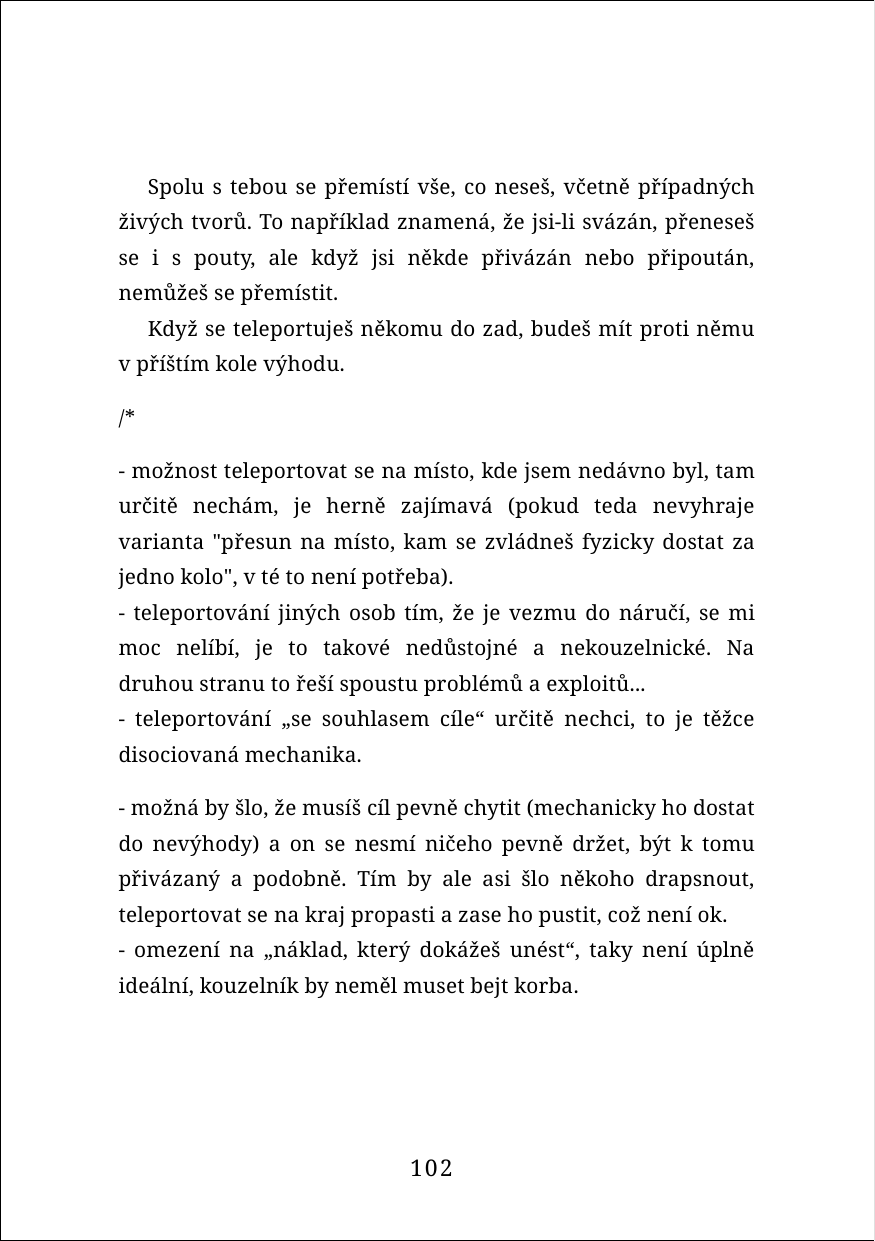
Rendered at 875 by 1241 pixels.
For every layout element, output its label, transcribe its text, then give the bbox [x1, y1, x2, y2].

text /* [118, 403, 756, 431]
text Spolu s tebou se přemístí vše, co neseš, včetně případných živých tvorů. To například znamená, že jsi-li svázán, přeneseš se i s pouty, ale když jsi někde přivázán nebo připoután, nemůžeš se přemístit. Když se teleportuješ někomu do zad, budeš mít proti němu v příštím kole výhodu. [118, 172, 756, 378]
text - možnost teleportovat se na místo, kde jsem nedávno byl, tam určitě nechám, je herně zajímavá (pokud teda nevyhraje varianta "přesun na místo, kam se zvládneš fyzicky dostat za jedno kolo", v té to není potřeba). - teleportování jiných osob tím, že je vezmu do náručí, se mi moc nelíbí, je to takové nedůstojné a nekouzelnické. Na druhou stranu to řeší spoustu problémů a exploitů... - teleportování „se souhlasem cíle“ určitě nechci, to je těžce disociovaná mechanika. [118, 456, 756, 768]
text - možná by šlo, že musíš cíl pevně chytit (mechanicky ho dostat do nevýhody) a on se nesmí ničeho pevně držet, být k tomu přivázaný a podobně. Tím by ale asi šlo někoho drapsnout, teleportovat se na kraj propasti a zase ho pustit, což není ok. - omezení na „náklad, který dokážeš unést“, taky není úplně ideální, kouzelník by neměl muset bejt korba. [118, 793, 756, 999]
